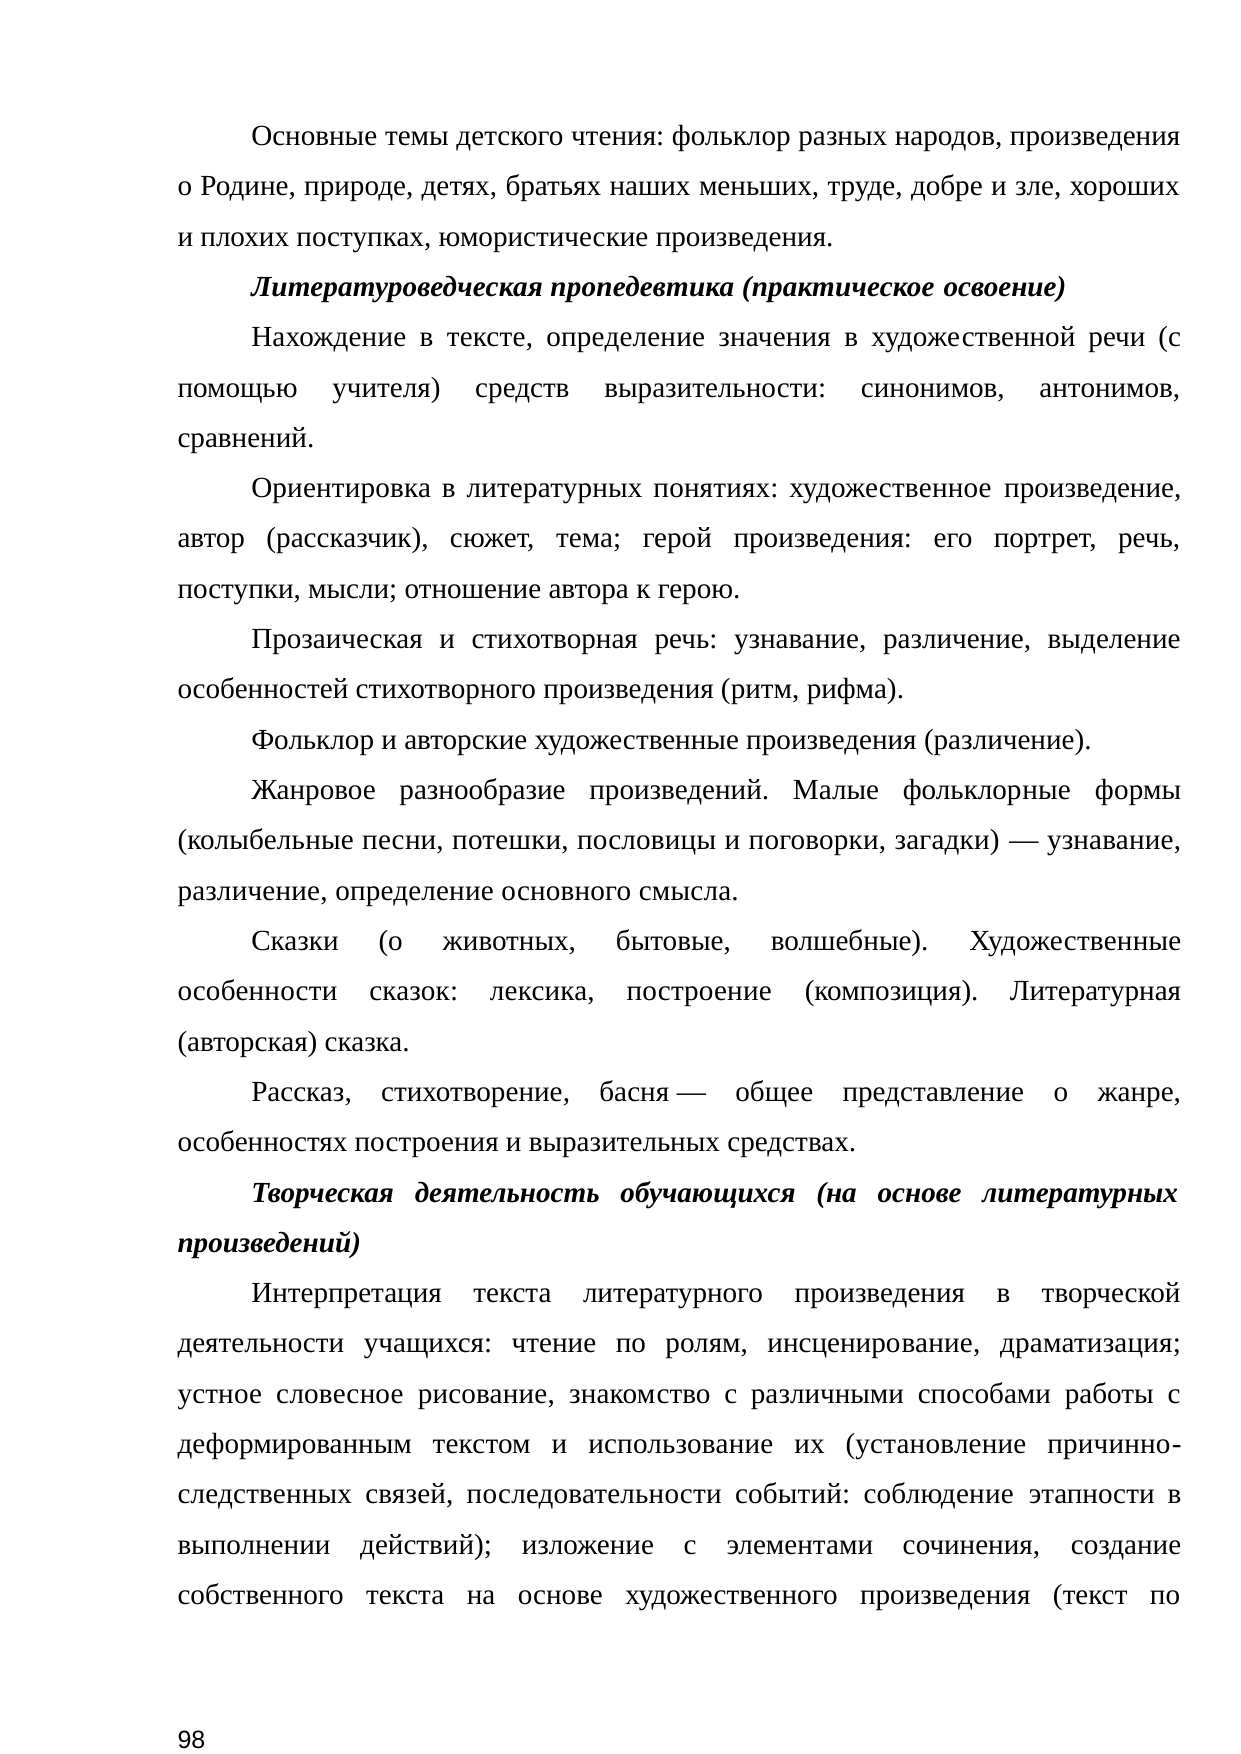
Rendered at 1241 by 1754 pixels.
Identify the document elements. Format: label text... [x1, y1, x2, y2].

text Прозаическая и стихотворная речь: узнавание, различение, выделение особенностей стихотворного произведения (ритм, рифма). [177, 621, 1181, 705]
text Литературоведческая пропедевтика (практическое освоение) [177, 269, 1181, 303]
text Сказки (о животных, бытовые, волшебные). Художественные особенности сказок: лексика, построение (композиция). Литературная (авторская) сказка. [177, 923, 1181, 1057]
text Интерпретация текста литературного произведения в творческой деятельности учащихся: чтение по ролям, инсценирование, драматизация; устное словесное рисование, знакомство с различными способами работы с деформированным текстом и использование их (установление причинно­следственных связей, последовательности событий: соблюдение этапности в выполнении действий); изложение с элементами сочинения, создание собственного текста на основе художественного произведения (текст по [177, 1275, 1181, 1611]
text Ориентировка в литературных понятиях: художественное произведение, автор (рассказчик), сюжет, тема; герой произведения: его портрет, речь, поступки, мысли; отношение автора к герою. [177, 470, 1181, 604]
text Творческая деятельность обучающихся (на основе литературных произведений) [177, 1175, 1181, 1258]
text Рассказ, стихотворение, басня — общее представление о жанре, особенностях построения и выразительных средствах. [177, 1074, 1181, 1158]
text Основные темы детского чтения: фольклор разных народов, произведения о Родине, природе, детях, братьях наших меньших, труде, добре и зле, хороших и плохих поступках, юмористические произведения. [177, 118, 1181, 252]
text Нахождение в тексте, определение значения в художественной речи (с помощью учителя) средств выразительности: синонимов, антонимов, сравнений. [177, 319, 1181, 453]
text Жанровое разнообразие произведений. Малые фольклорные формы (колыбельные песни, потешки, пословицы и поговорки, загадки) — узнавание, различение, определение основного смысла. [177, 772, 1181, 906]
text Фольклор и авторские художественные произведения (различение). [177, 722, 1181, 755]
